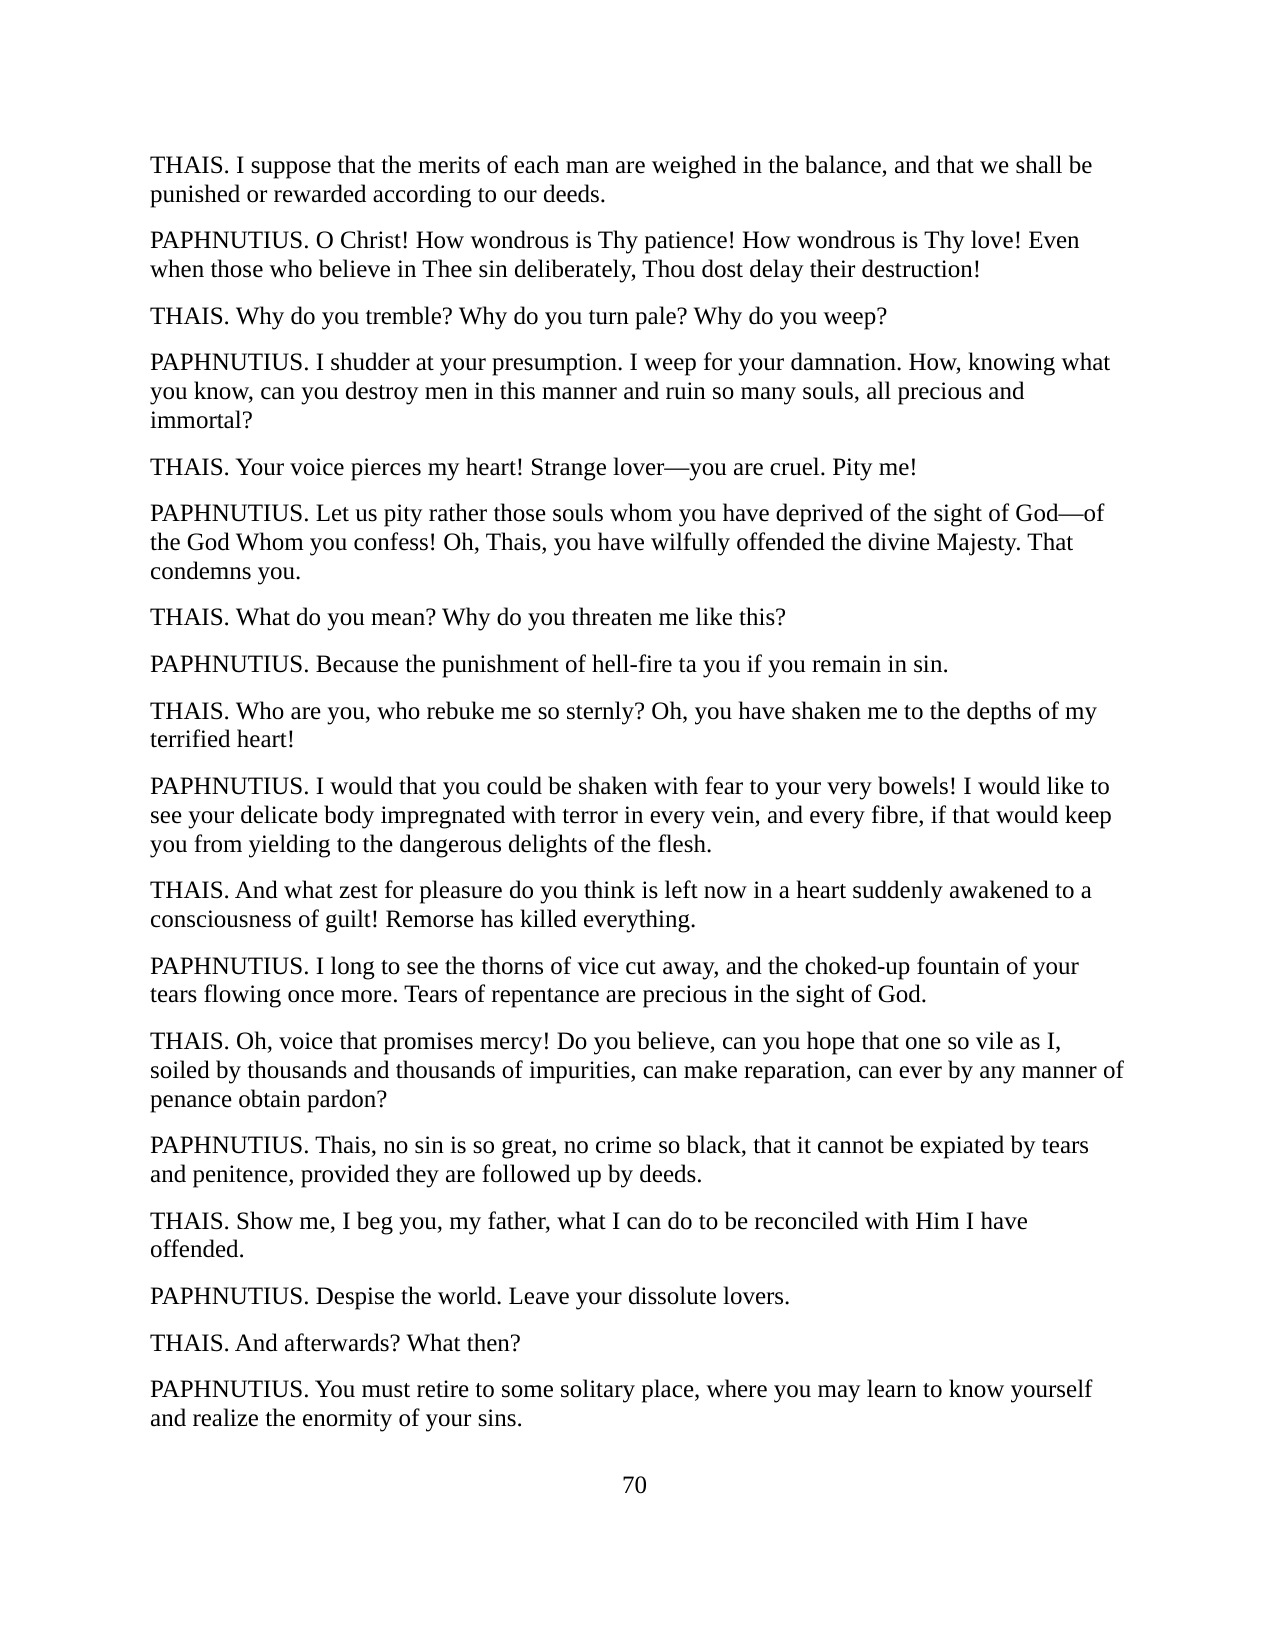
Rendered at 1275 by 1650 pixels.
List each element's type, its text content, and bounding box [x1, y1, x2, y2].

text PAPHNUTIUS. You must retire to some solitary place, where you may learn to know yourself and realize the enormity of your sins. [150, 1374, 1125, 1432]
text PAPHNUTIUS. Because the punishment of hell-fire ta you if you remain in sin. [150, 649, 1125, 678]
text PAPHNUTIUS. O Christ! How wondrous is Thy patience! How wondrous is Thy love! Even when those who believe in Thee sin deliberately, Thou dost delay their destruction! [150, 225, 1125, 283]
text PAPHNUTIUS. Let us pity rather those souls whom you have deprived of the sight of God—of the God Whom you confess! Oh, Thais, you have wilfully offended the divine Majesty. That condemns you. [150, 498, 1125, 584]
text THAIS. Why do you tremble? Why do you turn pale? Why do you weep? [150, 301, 1125, 329]
text PAPHNUTIUS. I would that you could be shaken with fear to your very bowels! I would like to see your delicate body impregnated with terror in every vein, and every fibre, if that would keep you from yielding to the dangerous delights of the flesh. [150, 771, 1125, 857]
text PAPHNUTIUS. Thais, no sin is so great, no crime so black, that it cannot be expiated by tears and penitence, provided they are followed up by deeds. [150, 1130, 1125, 1188]
text PAPHNUTIUS. Despise the world. Leave your dissolute lovers. [150, 1281, 1125, 1310]
text THAIS. Your voice pierces my heart! Strange lover—you are cruel. Pity me! [150, 452, 1125, 480]
text THAIS. And what zest for pleasure do you think is left now in a heart suddenly awakened to a consciousness of guilt! Remorse has killed everything. [150, 875, 1125, 933]
text THAIS. Show me, I beg you, my father, what I can do to be reconciled with Him I have offended. [150, 1206, 1125, 1263]
text THAIS. What do you mean? Why do you threaten me like this? [150, 602, 1125, 631]
text THAIS. And afterwards? What then? [150, 1328, 1125, 1357]
text PAPHNUTIUS. I long to see the thorns of vice cut away, and the choked-up fountain of your tears flowing once more. Tears of repentance are precious in the sight of God. [150, 951, 1125, 1008]
text THAIS. Who are you, who rebuke me so sternly? Oh, you have shaken me to the depths of my terrified heart! [150, 696, 1125, 753]
text THAIS. Oh, voice that promises mercy! Do you believe, can you hope that one so vile as I, soiled by thousands and thousands of impurities, can make reparation, can ever by any manner of penance obtain pardon? [150, 1026, 1125, 1112]
text PAPHNUTIUS. I shudder at your presumption. I weep for your damnation. How, knowing what you know, can you destroy men in this manner and ruin so many souls, all precious and immortal? [150, 347, 1125, 434]
text THAIS. I suppose that the merits of each man are weighed in the balance, and that we shall be punished or rewarded according to our deeds. [150, 150, 1125, 207]
